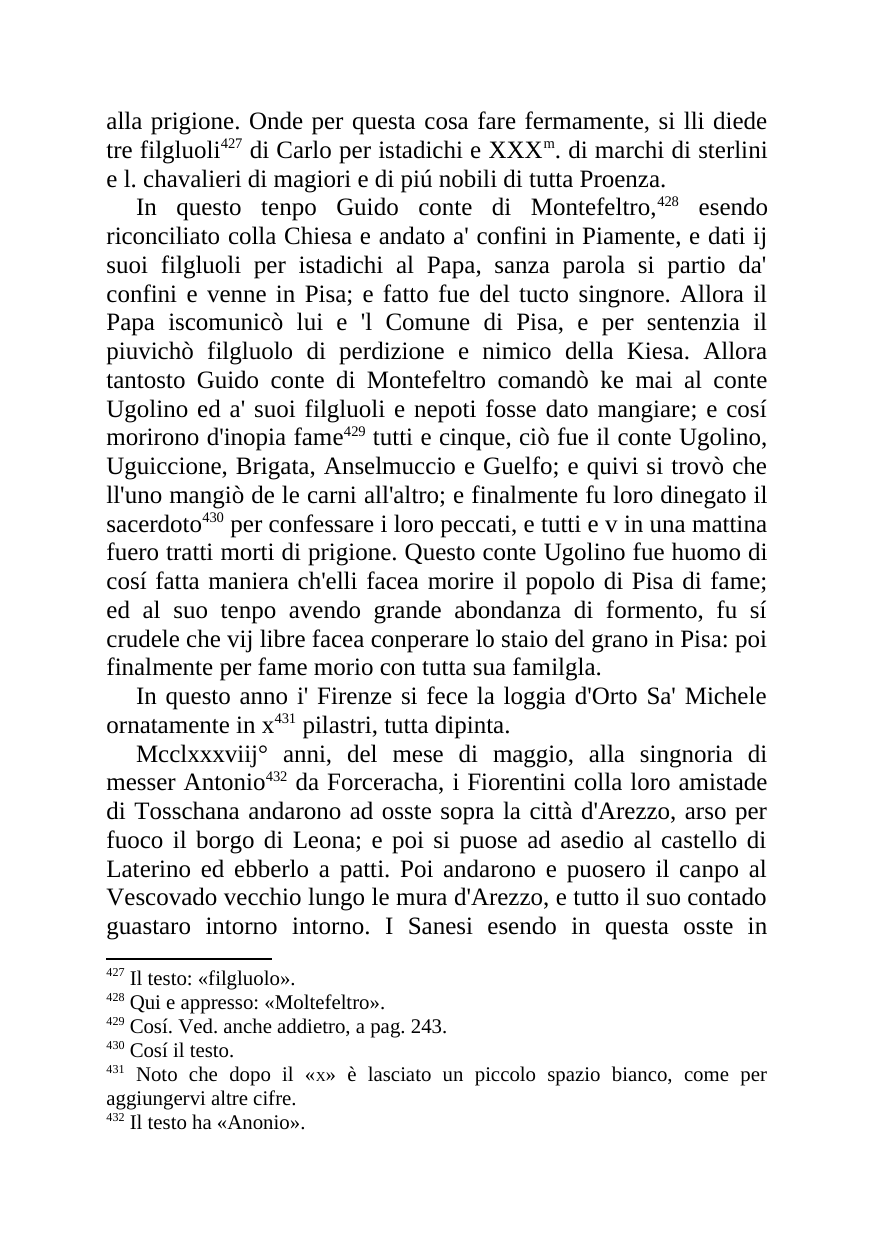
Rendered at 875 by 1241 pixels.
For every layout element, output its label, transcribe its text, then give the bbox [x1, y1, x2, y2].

text Cosí il testo. [106, 1038, 768, 1062]
text Cosí. Ved. anche addietro, a pag. 243. [106, 1014, 768, 1038]
text Mcclxxxviij° anni, del mese di maggio, alla singnoria di messer Antonio da Forceracha, i Fiorentini colla loro amistade di Tosschana andarono ad osste sopra la città d'Arezzo, arso per fuoco il borgo di Leona; e poi si puose ad asedio al castello di Laterino ed ebberlo a patti. Poi andarono e puosero il canpo al Vescovado vecchio lungo le mura d'Arezzo, e tutto il suo contado guastaro intorno intorno. I Sanesi esendo in questa osste in [106, 739, 768, 940]
text alla prigione. Onde per questa cosa fare fermamente, si lli diede tre filgluoli di Carlo per istadichi e XXXm. di marchi di sterlini e l. chavalieri di magiori e di piú nobili di tutta Proenza. [106, 106, 768, 192]
text In questo tenpo Guido conte di Montefeltro, esendo riconciliato colla Chiesa e andato a' confini in Piamente, e dati ij suoi filgluoli per istadichi al Papa, sanza parola si partio da' confini e venne in Pisa; e fatto fue del tucto singnore. Allora il Papa iscomunicò lui e 'l Comune di Pisa, e per sentenzia il piuvichò filgluolo di perdizione e nimico della Kiesa. Allora tantosto Guido conte di Montefeltro comandò ke mai al conte Ugolino ed a' suoi filgluoli e nepoti fosse dato mangiare; e cosí morirono d'inopia fame tutti e cinque, ciò fue il conte Ugolino, Uguiccione, Brigata, Anselmuccio e Guelfo; e quivi si trovò che ll'uno mangiò de le carni all'altro; e finalmente fu loro dinegato il sacerdoto per confessare i loro peccati, e tutti e v in una mattina fuero tratti morti di prigione. Questo conte Ugolino fue huomo di cosí fatta maniera ch'elli facea morire il popolo di Pisa di fame; ed al suo tenpo avendo grande abondanza di formento, fu sí crudele che vij libre facea conperare lo staio del grano in Pisa: poi finalmente per fame morio con tutta sua familgla. [106, 192, 768, 681]
text Il testo: «filgluolo». [106, 966, 768, 989]
text Noto che dopo il «x» è lasciato un piccolo spazio bianco, come per aggiungervi altre cifre. [106, 1062, 768, 1110]
text Qui e appresso: «Moltefeltro». [106, 989, 768, 1014]
text In questo anno i' Firenze si fece la loggia d'Orto Sa' Michele ornatamente in x pilastri, tutta dipinta. [106, 681, 768, 739]
text Il testo ha «Anonio». [106, 1110, 768, 1134]
